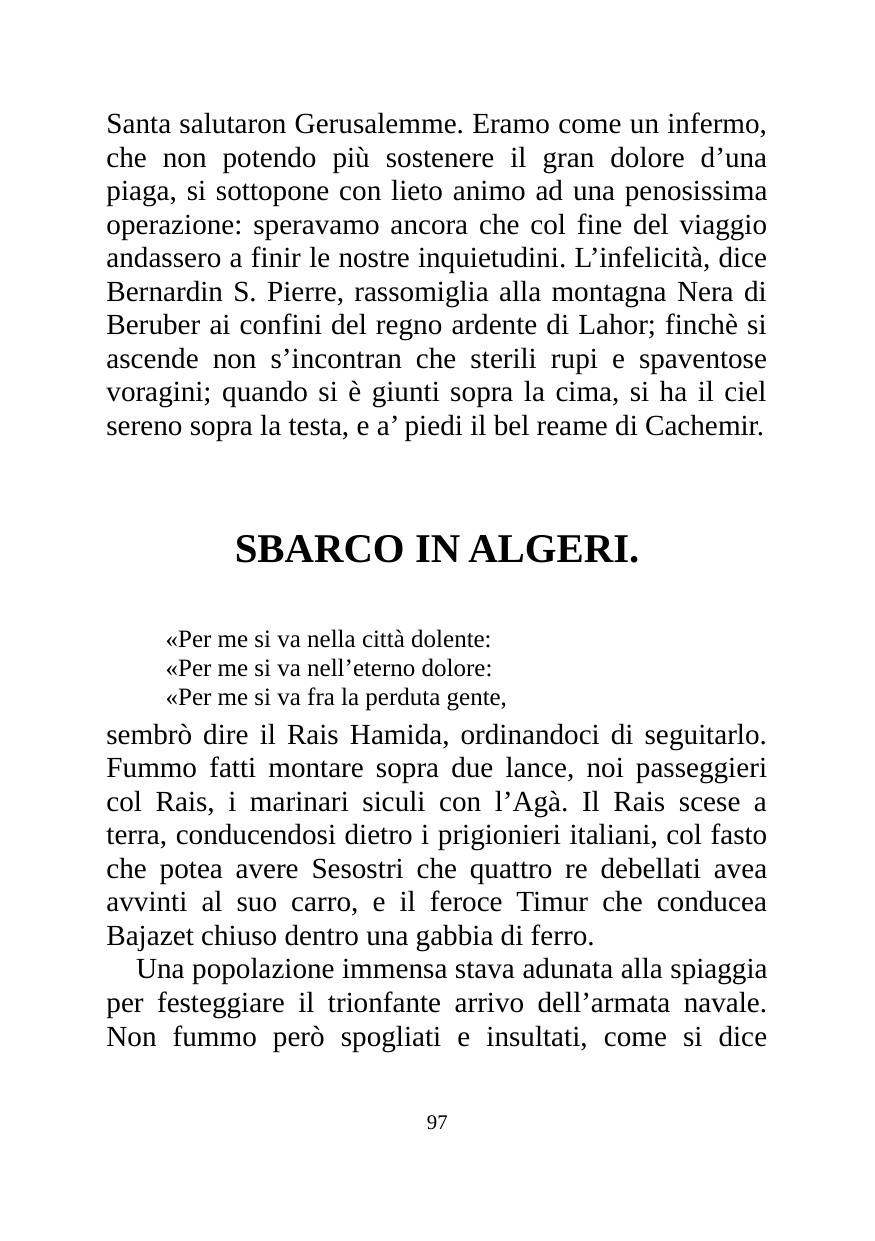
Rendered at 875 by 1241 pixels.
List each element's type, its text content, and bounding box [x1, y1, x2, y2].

text «Per me si va nella città dolente: «Per me si va nell’eterno dolore: «Per me si va fra la perduta gente, [165, 624, 768, 711]
subtitle Sbarco in Algeri. [106, 524, 768, 571]
text Santa salutaron Gerusalemme. Eramo come un infermo, che non potendo più sostenere il gran dolore d’una piaga, si sottopone con lieto animo ad una penosissima operazione: speravamo ancora che col fine del viaggio andassero a finir le nostre inquietudini. L’infelicità, dice Bernardin S. Pierre, rassomiglia alla montagna Nera di Beruber ai confini del regno ardente di Lahor; finchè si ascende non s’incontran che sterili rupi e spaventose voragini; quando si è giunti sopra la cima, si ha il ciel sereno sopra la testa, e a’ piedi il bel reame di Cachemir. [106, 106, 768, 442]
text sembrò dire il Rais Hamida, ordinandoci di seguitarlo. Fummo fatti montare sopra due lance, noi passeggieri col Rais, i marinari siculi con l’Agà. Il Rais scese a terra, conducendosi dietro i prigionieri italiani, col fasto che potea avere Sesostri che quattro re debellati avea avvinti al suo carro, e il feroce Timur che conducea Bajazet chiuso dentro una gabbia di ferro. [106, 717, 768, 952]
text Una popolazione immensa stava adunata alla spiaggia per festeggiare il trionfante arrivo dell’armata navale. Non fummo però spogliati e insultati, come si dice [106, 952, 768, 1052]
